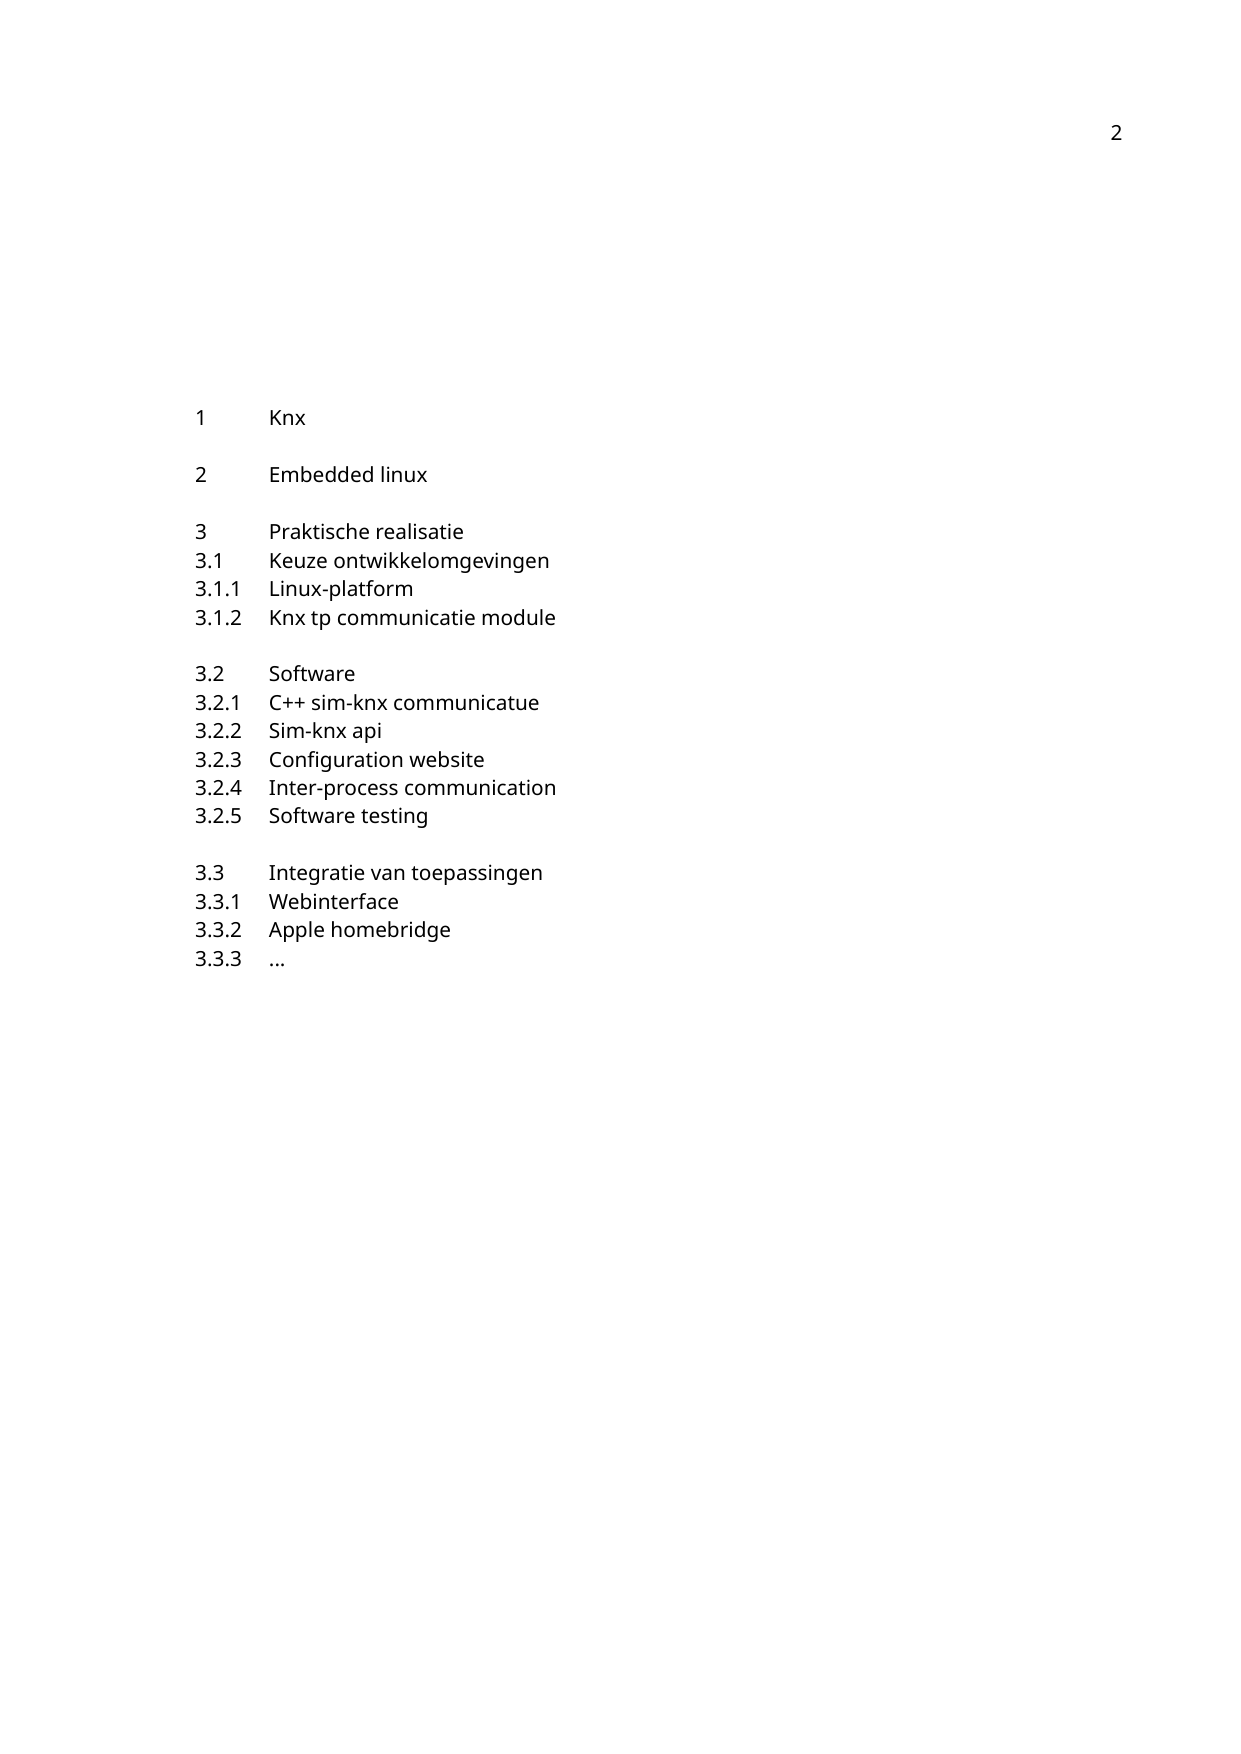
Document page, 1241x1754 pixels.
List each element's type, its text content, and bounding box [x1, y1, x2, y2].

text 3.2.4 Inter-process communication [195, 773, 1122, 802]
text 3.1.1 Linux-platform [195, 574, 1122, 603]
text 3.2.1 C++ sim-knx communicatue [195, 688, 1122, 716]
text 3.3.1 Webinterface [195, 887, 1122, 915]
text 3.1 Keuze ontwikkelomgevingen [195, 546, 1122, 574]
text 3.1.2 Knx tp communicatie module [195, 603, 1122, 631]
text 3.2.2 Sim-knx api [195, 716, 1122, 745]
text 3.2.5 Software testing [195, 802, 1122, 830]
text 3.2.3 Configuration website [195, 745, 1122, 773]
text 3 Praktische realisatie [195, 517, 1122, 546]
text 2 Embedded linux [195, 460, 1122, 489]
text 1 Knx [195, 403, 1122, 432]
text 3.2 Software [195, 659, 1122, 688]
text 3.3.3 ... [195, 944, 1122, 972]
text 3.3 Integratie van toepassingen [195, 858, 1122, 887]
text 3.3.2 Apple homebridge [195, 915, 1122, 944]
